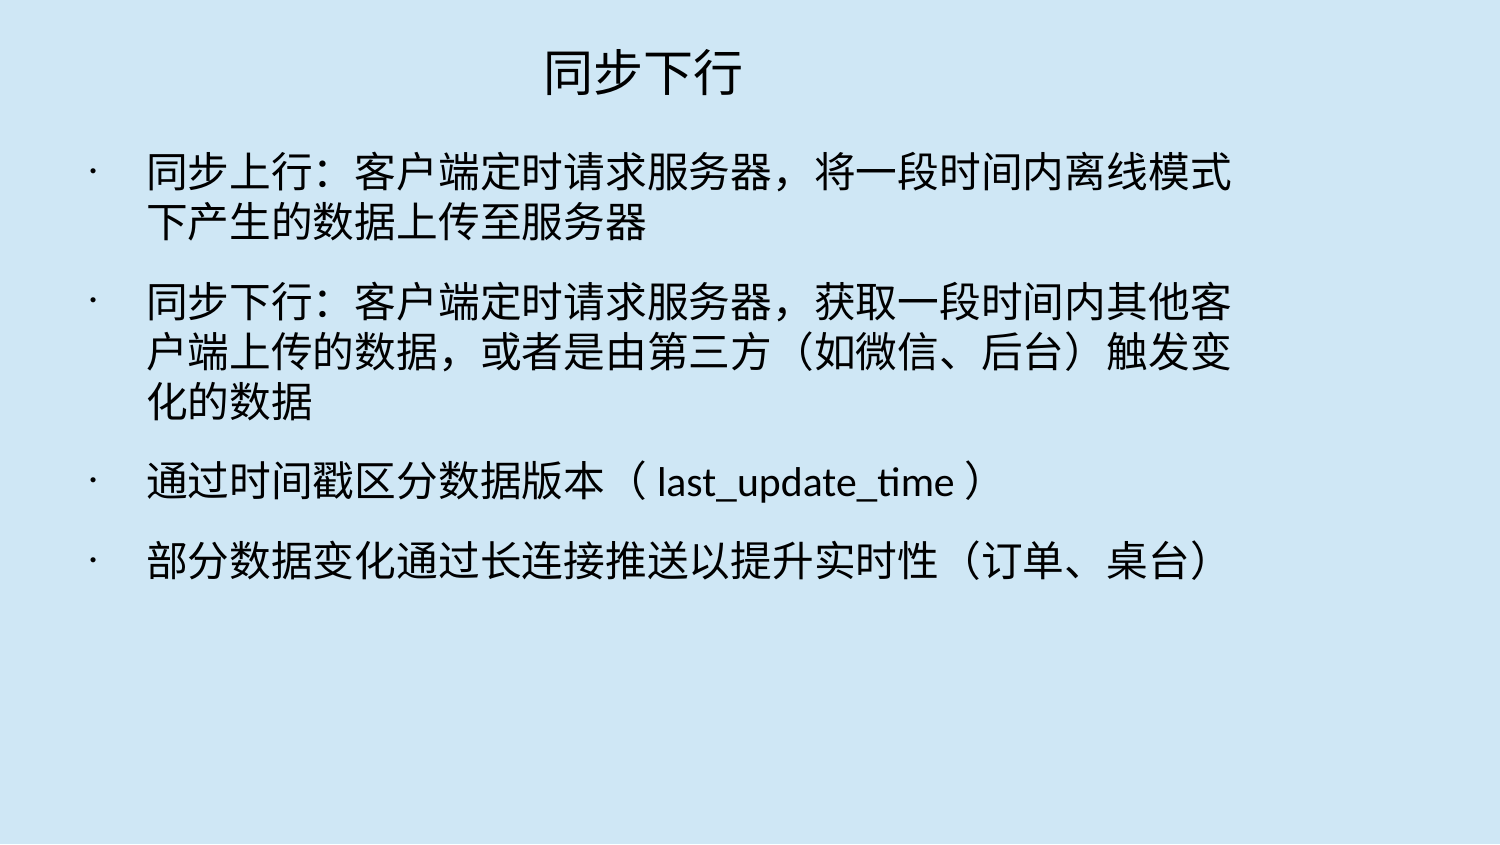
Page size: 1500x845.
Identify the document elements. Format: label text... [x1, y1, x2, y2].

list 同步上行：客户端定时请求服务器，将一段时间内离线模式下产生的数据上传至服务器 同步下行：客户端定时请求服务器，获取一段时间内其他客户端上传的数据，或者是由第三方（如微信、后台）触发变化的数据 通过时间戳区分数据版本（last_update_time） 部分数据变化通过长连接推送以提升实时性（订单、桌台） [75, 138, 1258, 718]
title 同步下行 [135, 33, 1152, 103]
